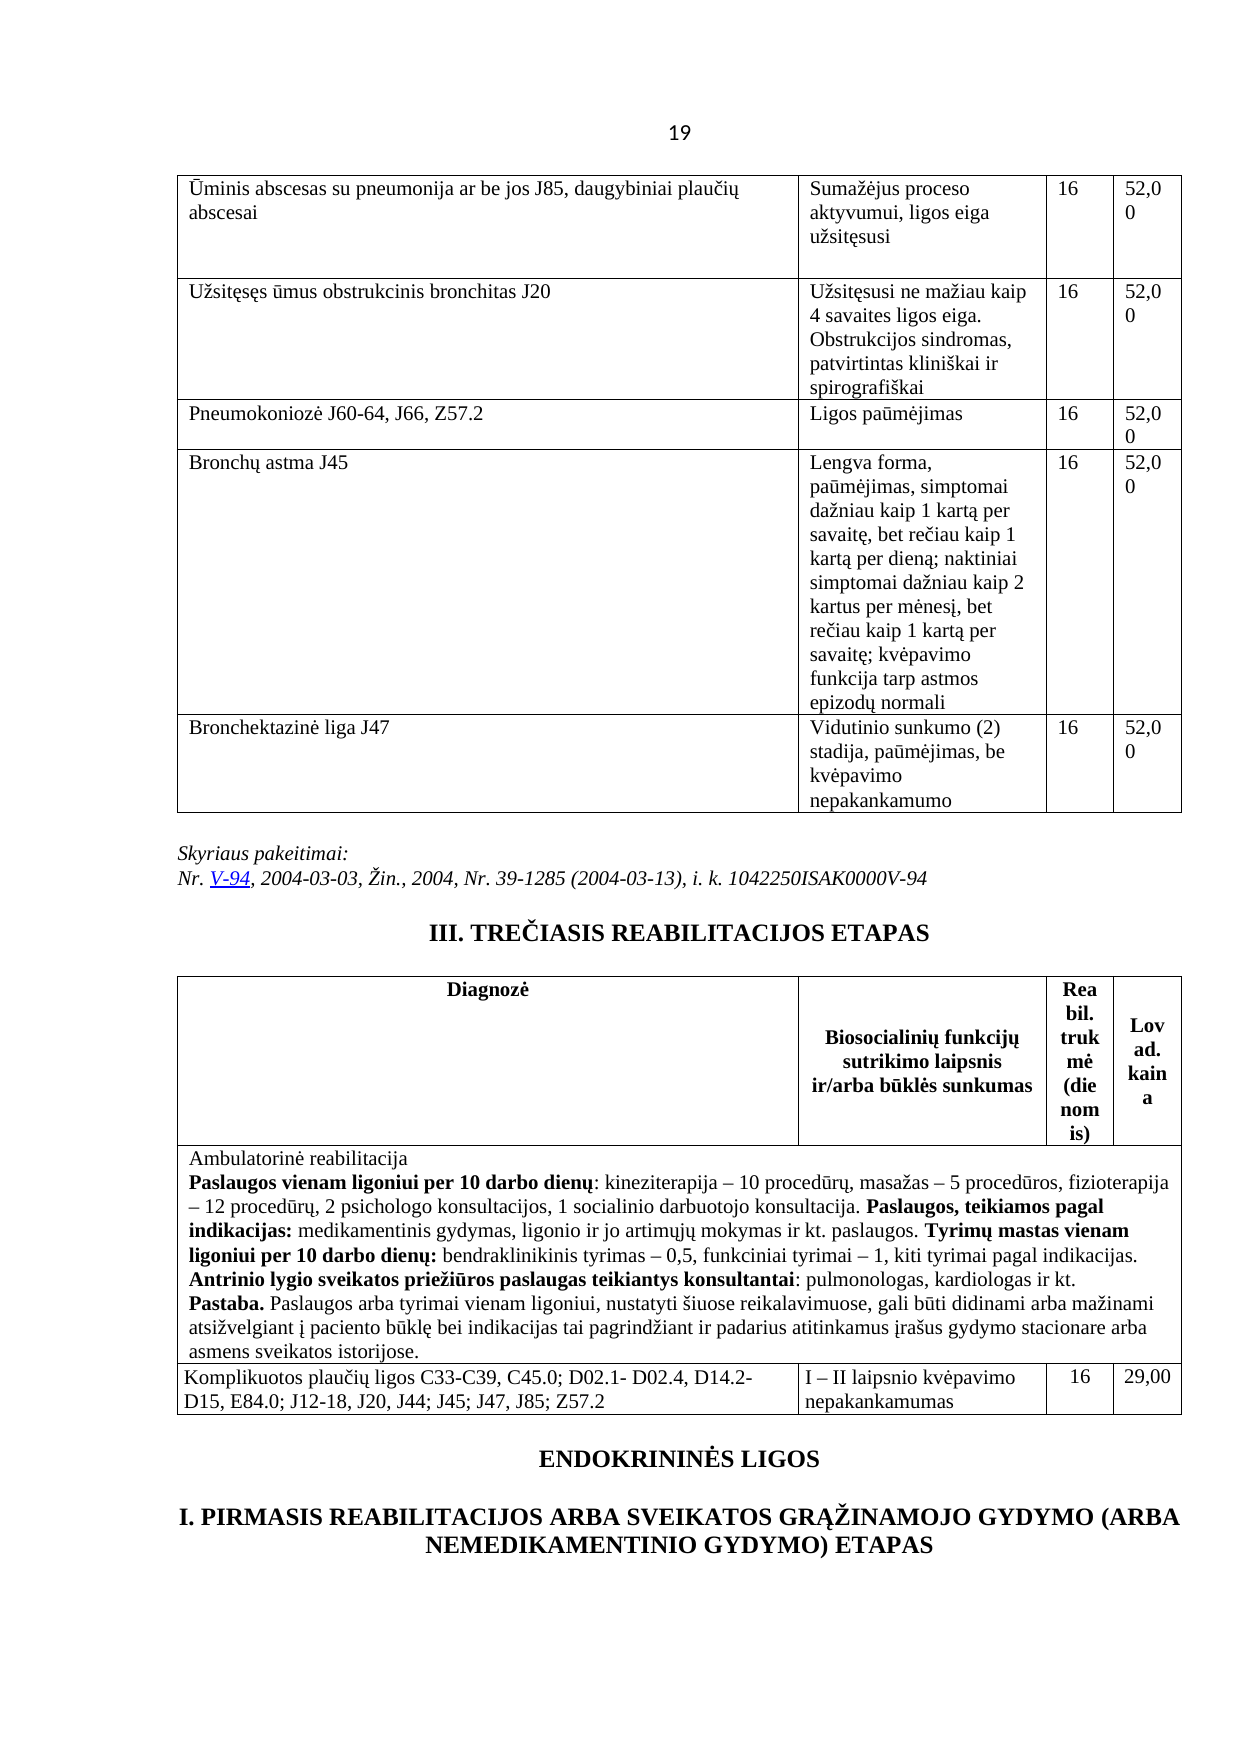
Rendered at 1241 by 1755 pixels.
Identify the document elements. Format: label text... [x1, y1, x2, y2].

table_cell Užsitęsęs ūmus obstrukcinis bronchitas J20 [178, 279, 798, 399]
table_cell 52,00 [1114, 176, 1181, 278]
table_header Reabil. trukmė (dienomis) [1047, 977, 1113, 1145]
table_cell 16 [1047, 715, 1113, 812]
table_cell 16 [1047, 450, 1113, 714]
table_cell 52,00 [1114, 715, 1181, 812]
text ENDOKRININĖS LIGOS [177, 1444, 1181, 1473]
table_cell Bronchektazinė liga J47 [178, 715, 798, 812]
table_cell 52,00 [1114, 279, 1181, 399]
table_cell [1182, 449, 1204, 714]
table_cell [1182, 714, 1204, 812]
table_cell Pneumokoniozė J60-64, J66, Z57.2 [178, 400, 798, 448]
table_cell Vidutinio sunkumo (2) stadija, paūmėjimas, be kvėpavimo nepakankamumo [799, 715, 1046, 812]
table_cell 29,00 [1114, 1364, 1181, 1414]
table_cell Sumažėjus proceso aktyvumui, ligos eiga užsitęsusi [799, 176, 1046, 278]
table_cell 16 [1047, 1364, 1113, 1414]
text Nr. V-94, 2004-03-03, Žin., 2004, Nr. 39-1285 (2004-03-13), i. k. 1042250ISAK0000V-94 [177, 865, 1181, 889]
table_cell Ambulatorinė reabilitacija Paslaugos vienam ligoniui per 10 darbo dienų: kineziterapija – 10 procedūrų, masažas – 5 procedūros, fizioterapija – 12 procedūrų, 2 psichologo konsultacijos, 1 socialinio darbuotojo konsultacija. Paslaugos, teikiamos pagal indikacijas: medikamentinis gydymas, ligonio ir jo artimųjų mokymas ir kt. paslaugos. Tyrimų mastas vienam ligoniui per 10 darbo dienų: bendraklinikinis tyrimas – 0,5, funkciniai tyrimai – 1, kiti tyrimai pagal indikacijas. Antrinio lygio sveikatos priežiūros paslaugas teikiantys konsultantai: pulmonologas, kardiologas ir kt. Pastaba. Paslaugos arba tyrimai vienam ligoniui, nustatyti šiuose reikalavimuose, gali būti didinami arba mažinami atsižvelgiant į paciento būklę bei indikacijas tai pagrindžiant ir padarius atitinkamus įrašus gydymo stacionare arba asmens sveikatos istorijose. [178, 1146, 1181, 1363]
table_cell [1182, 399, 1204, 448]
table_cell Ligos paūmėjimas [799, 400, 1046, 448]
table_cell 16 [1047, 176, 1113, 278]
table_cell 52,00 [1114, 450, 1181, 714]
table_cell Užsitęsusi ne mažiau kaip 4 savaites ligos eiga. Obstrukcijos sindromas, patvirtintas kliniškai ir spirografiškai [799, 279, 1046, 399]
table_cell Lengva forma, paūmėjimas, simptomai dažniau kaip 1 kartą per savaitę, bet rečiau kaip 1 kartą per dieną; naktiniai simptomai dažniau kaip 2 kartus per mėnesį, bet rečiau kaip 1 kartą per savaitę; kvėpavimo funkcija tarp astmos epizodų normali [799, 450, 1046, 714]
table_cell 16 [1047, 279, 1113, 399]
table_cell Komplikuotos plaučių ligos C33-C39, C45.0; D02.1- D02.4, D14.2- D15, E84.0; J12-18, J20, J44; J45; J47, J85; Z57.2 [178, 1364, 798, 1414]
text I. PIRMASIS REABILITACIJOS arba Sveikatos Grąžinamojo Gydymo (arba nemedikamentinio gydymo) ETAPAS [177, 1502, 1181, 1559]
table_cell [1182, 278, 1204, 399]
table_header Biosocialinių funkcijų sutrikimo laipsnis ir/arba būklės sunkumas [799, 977, 1046, 1145]
table_header Lovad. kaina [1114, 977, 1181, 1145]
table_header Diagnozė [178, 977, 798, 1145]
text Skyriaus pakeitimai: [177, 841, 1181, 865]
table_cell I – II laipsnio kvėpavimo nepakankamumas [799, 1364, 1046, 1414]
table_cell Bronchų astma J45 [178, 450, 798, 714]
table_cell Ūminis abscesas su pneumonija ar be jos J85, daugybiniai plaučių abscesai [178, 176, 798, 278]
text III. TREČIASIS REABILITACIJOS ETAPAS [177, 918, 1181, 947]
table_cell [1182, 175, 1204, 278]
table_cell 16 [1047, 400, 1113, 448]
table_cell 52,00 [1114, 400, 1181, 448]
